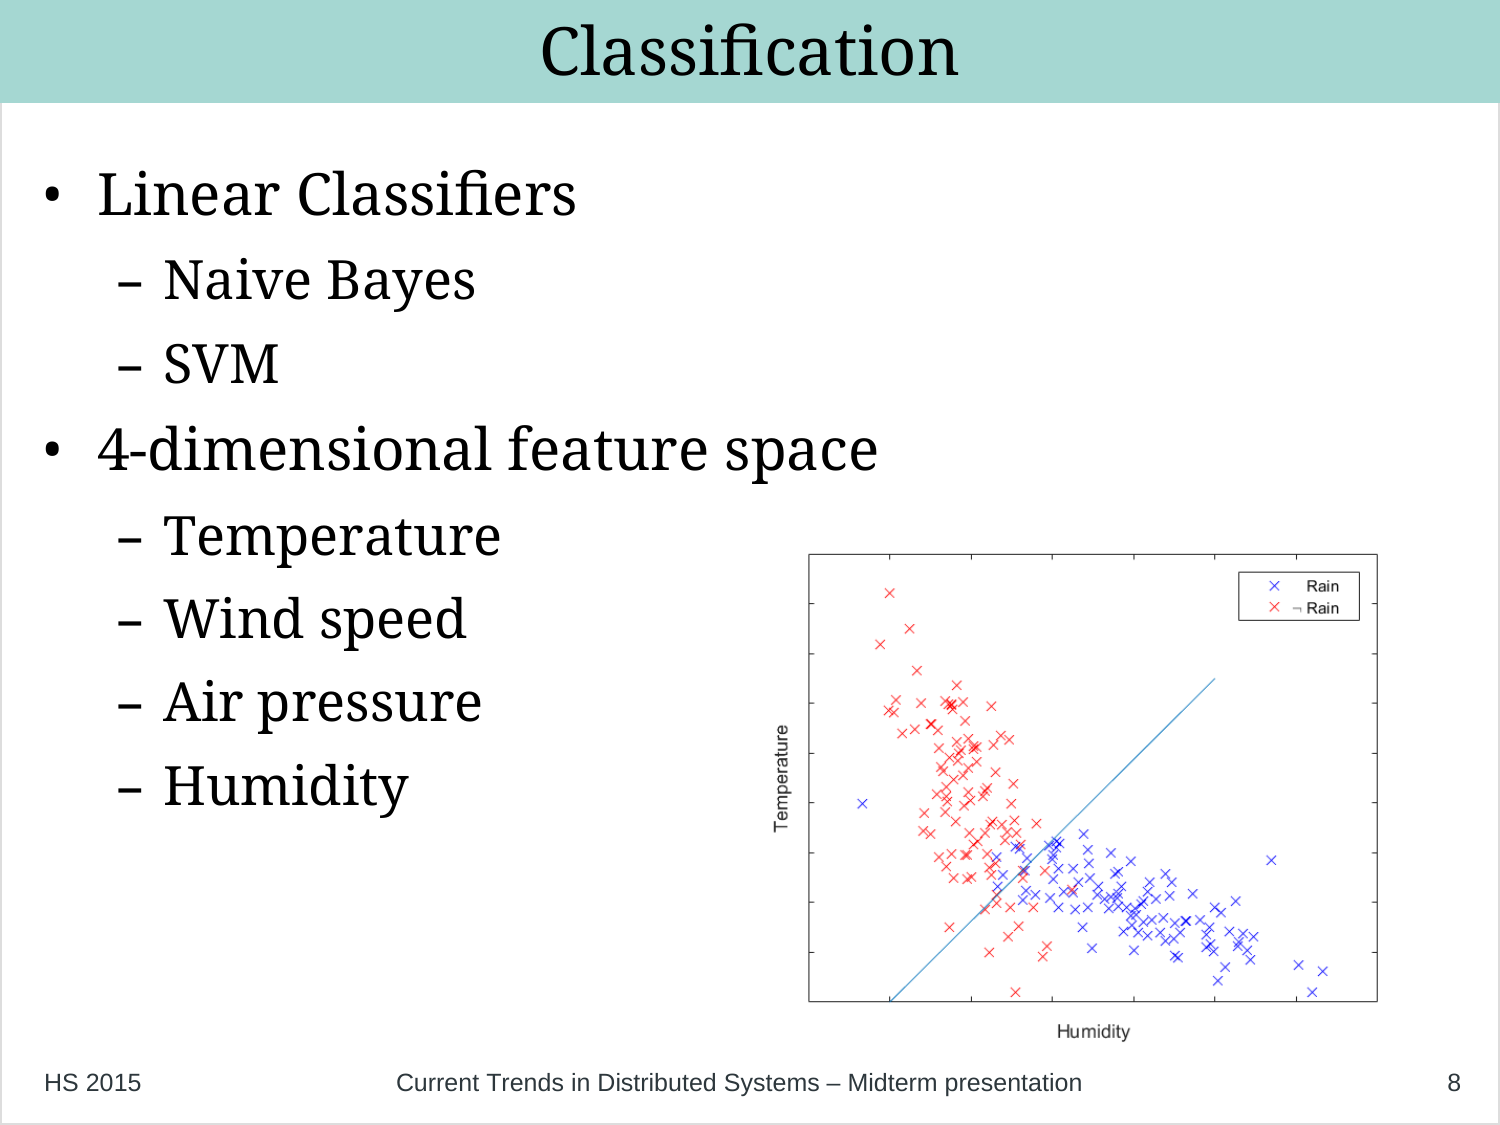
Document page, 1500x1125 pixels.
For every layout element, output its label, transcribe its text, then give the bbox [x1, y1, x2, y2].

text_box [1375, 1058, 1477, 1097]
text_box HS 2015 [29, 1058, 195, 1097]
picture [713, 513, 1447, 1063]
list Linear Classifiers Naive Bayes SVM 4-dimensional feature space Temperature Wind speed Air pressure Humidity [26, 145, 1477, 1034]
title Classification [0, 0, 1500, 100]
text_box Current Trends in Distributed Systems – Midterm presentation [300, 1058, 1201, 1107]
